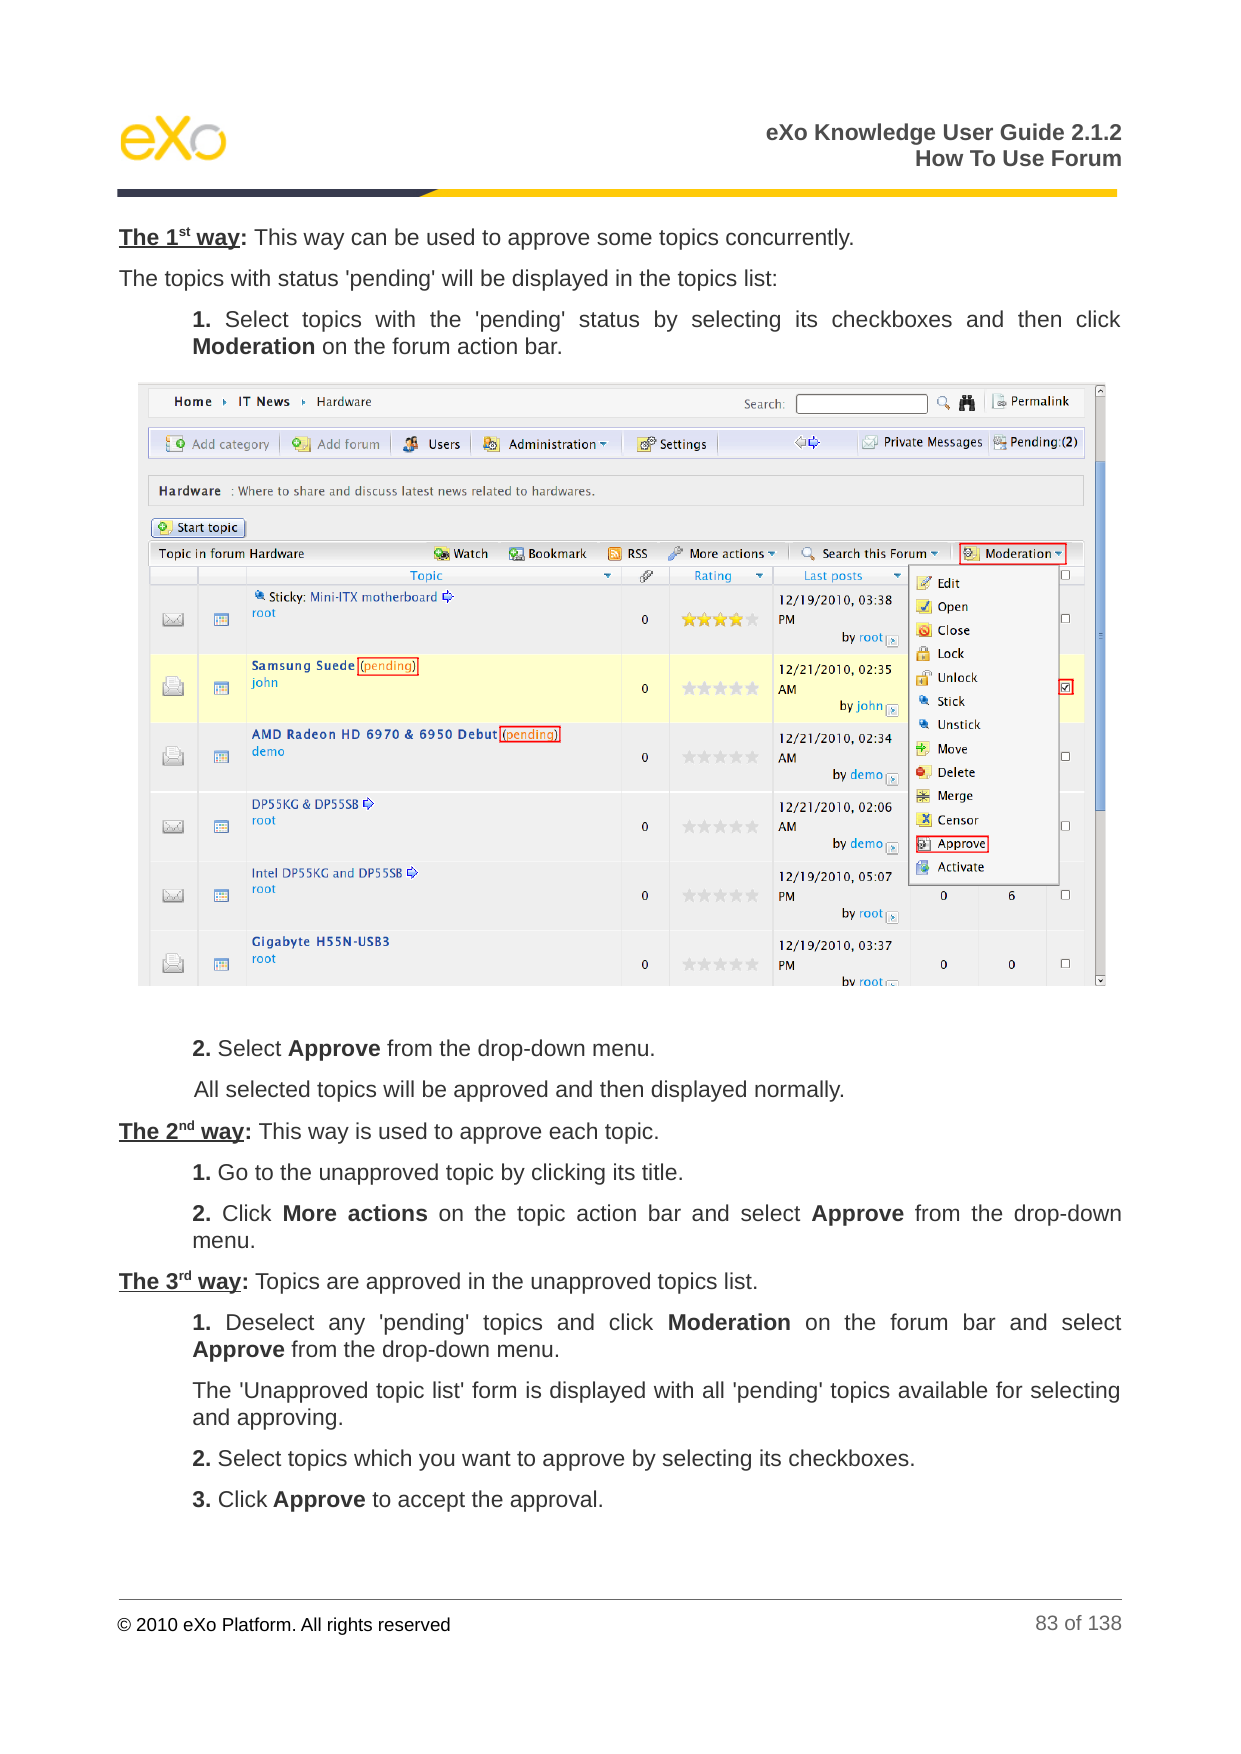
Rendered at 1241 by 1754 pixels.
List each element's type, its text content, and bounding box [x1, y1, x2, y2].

text 3. Click Approve to accept the approval. [118, 1486, 1122, 1512]
list The 3rd way: Topics are approved in the unapproved topics list. [118, 1268, 1122, 1294]
picture [117, 189, 1118, 197]
text The topics with status 'pending' will be displayed in the topics list: [118, 265, 1122, 291]
text 2. Select topics which you want to approve by selecting its checkboxes. [192, 1445, 1122, 1471]
list 1. Go to the unapproved topic by clicking its title. [154, 1159, 1122, 1185]
list 2. Select Approve from the drop-down menu. [154, 1035, 1122, 1061]
text 1. Deselect any 'pending' topics and click Moderation on the forum bar and select Approve from the drop-down menu. [192, 1309, 1122, 1362]
text The 'Unapproved topic list' form is displayed with all 'pending' topics available for selecting and approving. [192, 1377, 1122, 1430]
picture [120, 115, 227, 161]
text The 2nd way: This way is used to approve each topic. [118, 1118, 1122, 1144]
picture [138, 381, 1106, 986]
text The 1st way: This way can be used to approve some topics concurrently. [118, 223, 1122, 250]
list 1. Select topics with the 'pending' status by selecting its checkboxes and then click Moderation on the forum action bar. [154, 306, 1122, 359]
list All selected topics will be approved and then displayed normally. [156, 1076, 1122, 1103]
list 2. Click More actions on the topic action bar and select Approve from the drop-down menu. [154, 1200, 1122, 1253]
